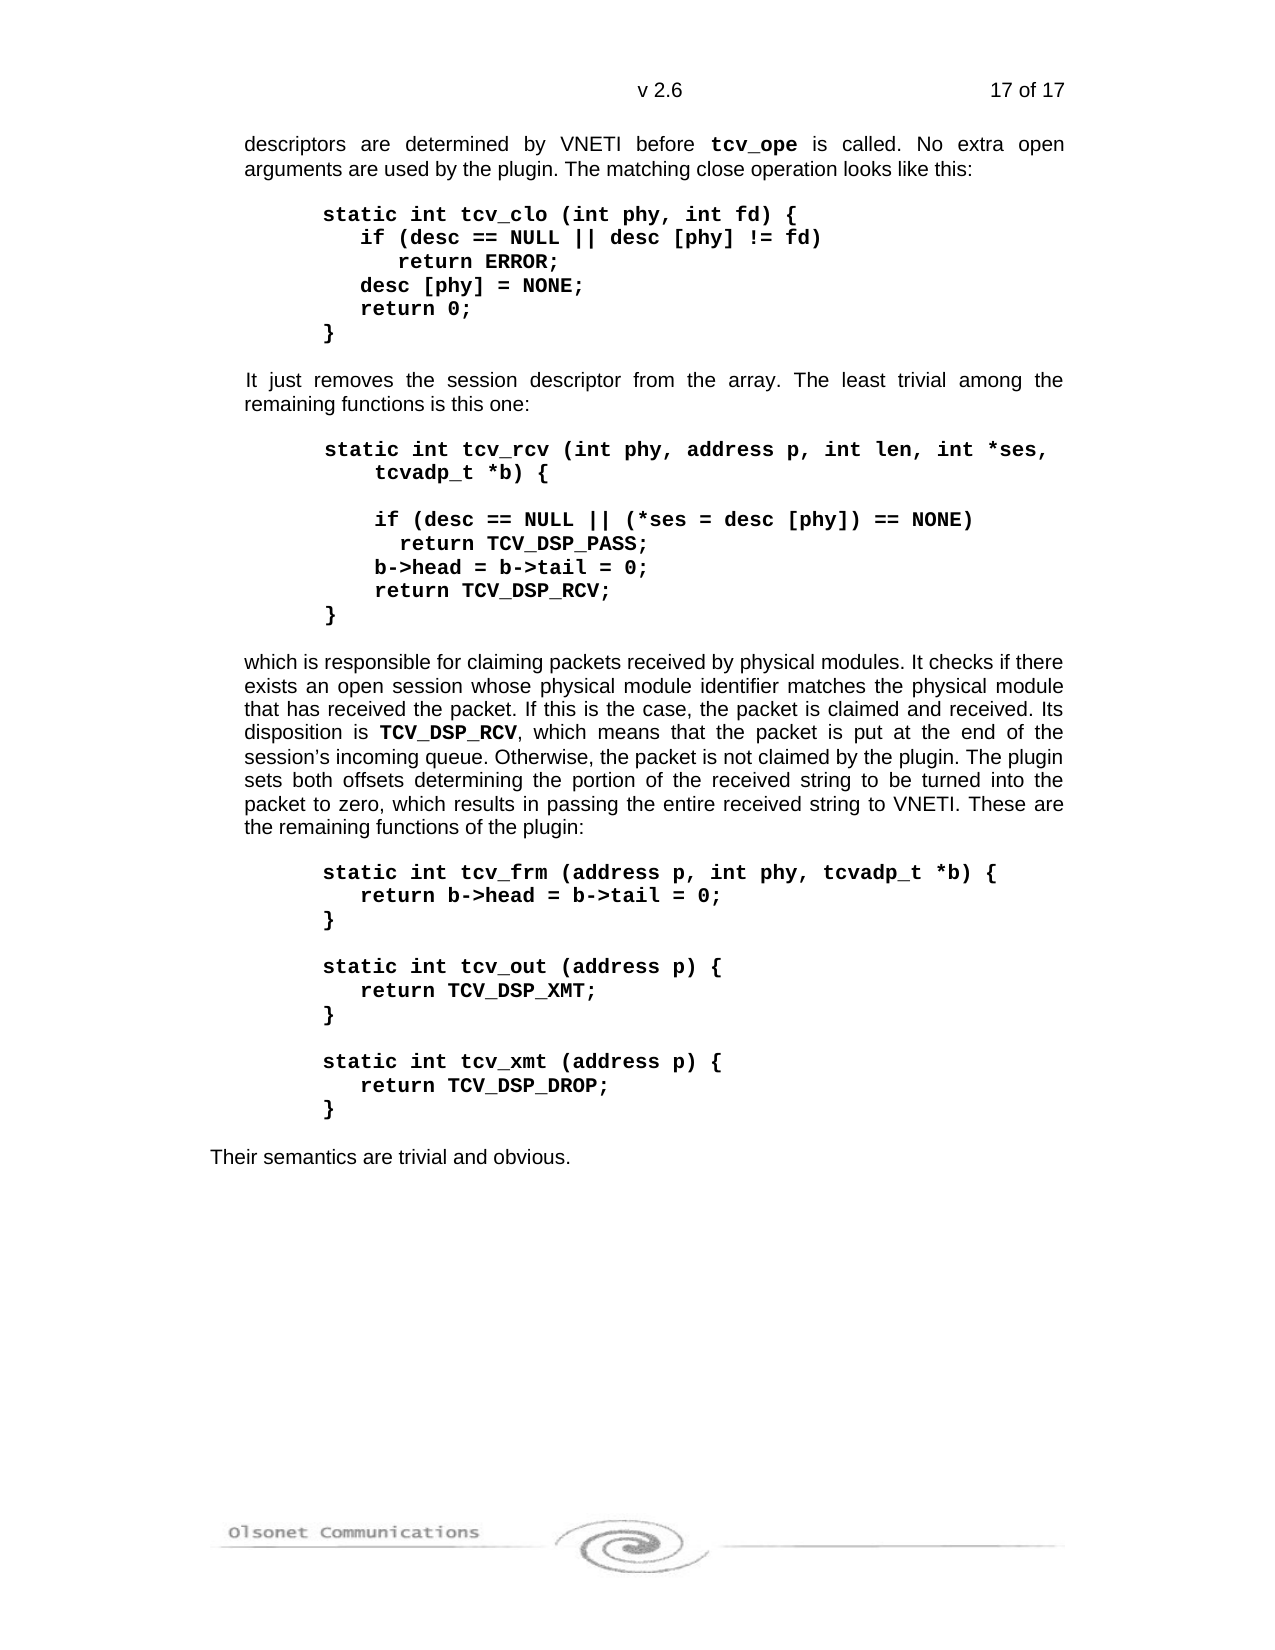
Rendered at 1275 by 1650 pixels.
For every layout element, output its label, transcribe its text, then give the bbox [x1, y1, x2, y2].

text static int tcv_clo (int phy, int fd) { [322, 204, 1065, 227]
text return TCV_DSP_RCV; [324, 580, 1065, 604]
text which is responsible for claiming packets received by physical modules. It checks if there exists an open session whose physical module identifier matches the physical module that has received the packet. If this is the case, the packet is claimed and received. Its disposition is TCV_DSP_RCV, which means that the packet is put at the end of the session’s incoming queue. Otherwise, the packet is not claimed by the plugin. The plugin sets both offsets determining the portion of the received string to be turned into the packet to zero, which results in passing the entire received string to VNETI. These are the remaining functions of the plugin: [244, 651, 1065, 839]
text return TCV_DSP_DROP; [360, 1075, 1065, 1098]
text b->head = b->tail = 0; [324, 557, 1065, 580]
text return ERROR; [397, 251, 1065, 275]
text } [322, 322, 1065, 346]
text static int tcv_xmt (address p) { [322, 1051, 1065, 1075]
text desc [phy] = NONE; [360, 275, 1065, 298]
text return TCV_DSP_PASS; [324, 533, 1065, 557]
text return TCV_DSP_XMT; [360, 980, 1065, 1004]
text Their semantics are trivial and obvious. [210, 1145, 1065, 1168]
text if (desc == NULL || (*ses = desc [phy]) == NONE) [324, 509, 1065, 533]
text static int tcv_rcv (int phy, address p, int len, int *ses, [324, 438, 1065, 462]
text return b->head = b->tail = 0; [360, 886, 1065, 909]
picture [210, 1504, 1065, 1596]
text static int tcv_frm (address p, int phy, tcvadp_t *b) { [322, 862, 1065, 886]
text descriptors are determined by VNETI before tcv_ope is called. No extra open arguments are used by the plugin. The matching close operation looks like this: [244, 132, 1065, 181]
text return 0; [360, 298, 1065, 322]
text } [322, 1004, 1065, 1027]
text static int tcv_out (address p) { [322, 956, 1065, 980]
text tcvadp_t *b) { [324, 462, 1065, 486]
text } [324, 604, 1065, 628]
text } [322, 1098, 1065, 1122]
text It just removes the session descriptor from the array. The least trivial among the remaining functions is this one: [244, 369, 1065, 415]
text if (desc == NULL || desc [phy] != fd) [360, 227, 1065, 251]
text } [322, 909, 1065, 933]
